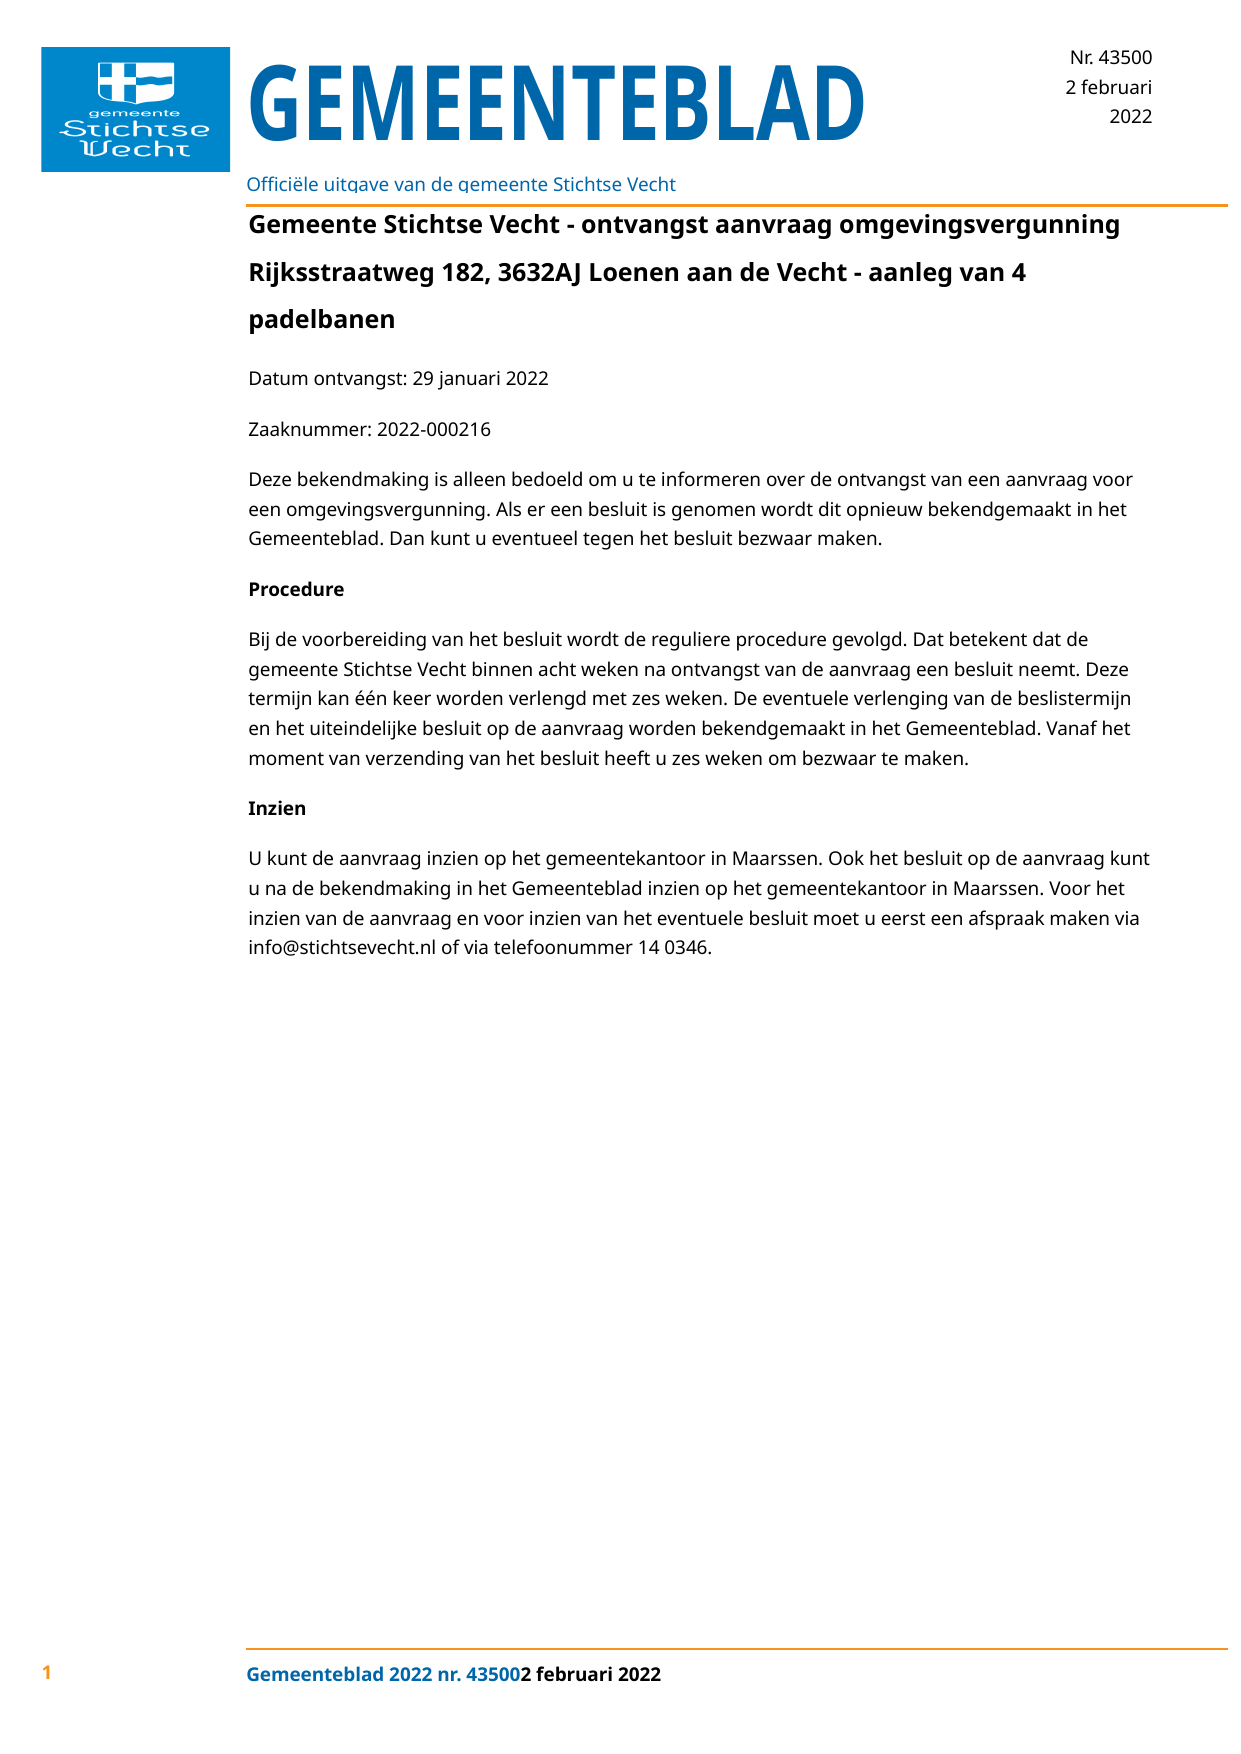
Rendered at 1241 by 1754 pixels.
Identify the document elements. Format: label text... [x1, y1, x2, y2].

text Gemeente Stichtse Vecht - ontvangst aanvraag omgevingsvergunning Rijksstraatweg 182, 3632AJ Loenen aan de Vecht - aanleg van 4 padelbanen [248, 207, 1152, 336]
picture [99, 63, 135, 101]
text Inzien [248, 795, 1152, 821]
text Datum ontvangst: 29 januari 2022 [248, 366, 1152, 391]
picture [137, 63, 174, 103]
text U kunt de aanvraag inzien op het gemeentekantoor in Maarssen. Ook het besluit op de aanvraag kunt u na de bekendmaking in het Gemeenteblad inzien op het gemeentekantoor in Maarssen. Voor het inzien van de aanvraag en voor inzien van het eventuele besluit moet u eerst een afspraak maken via info@stichtsevecht.nl of via telefoonummer 14 0346. [248, 846, 1152, 960]
text Zaaknummer: 2022-000216 [248, 416, 1152, 442]
text Procedure [248, 576, 1152, 602]
text Bij de voorbereiding van het besluit wordt de reguliere procedure gevolgd. Dat betekent dat de gemeente Stichtse Vecht binnen acht weken na ontvangst van de aanvraag een besluit neemt. Deze termijn kan één keer worden verlengd met zes weken. De eventuele verlenging van de beslistermijn en het uiteindelijke besluit op de aanvraag worden bekendgemaakt in het Gemeenteblad. Vanaf het moment van verzending van het besluit heeft u zes weken om bezwaar te maken. [248, 626, 1152, 770]
text Deze bekendmaking is alleen bedoeld om u te informeren over de ontvangst van een aanvraag voor een omgevingsvergunning. Als er een besluit is genomen wordt dit opnieuw bekendgemaakt in het Gemeenteblad. Dan kunt u eventueel tegen het besluit bezwaar maken. [248, 466, 1152, 551]
